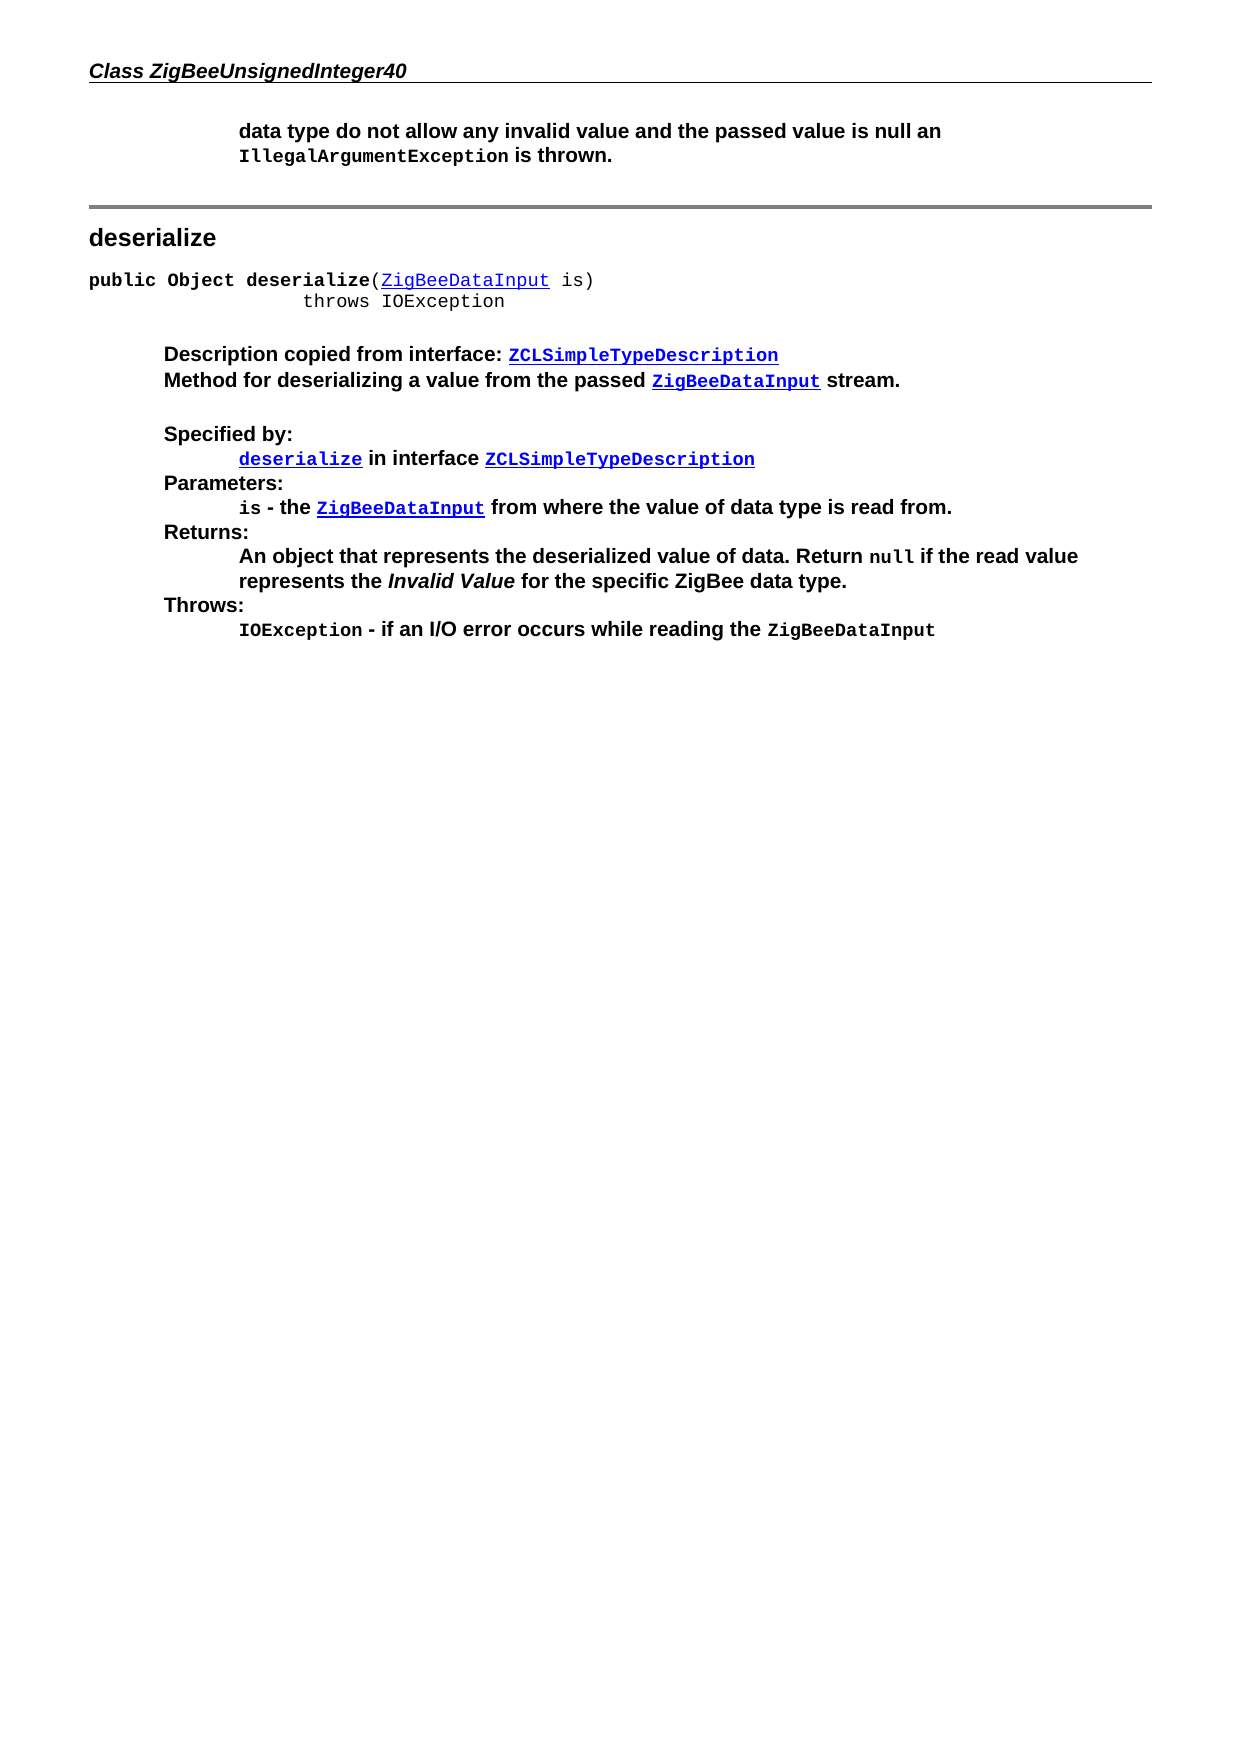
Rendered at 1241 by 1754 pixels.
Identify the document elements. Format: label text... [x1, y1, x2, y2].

text An object that represents the deserialized value of data. Return null if the read value represents the Invalid Value for the specific ZigBee data type. [238, 544, 1152, 593]
text Specified by: [163, 422, 1152, 446]
text Throws: [163, 593, 1152, 617]
text is - the ZigBeeDataInput from where the value of data type is read from. [238, 495, 1152, 520]
text Parameters: [163, 471, 1152, 495]
text Description copied from interface: ZCLSimpleTypeDescription [163, 342, 1152, 367]
text public Object deserialize(ZigBeeDataInput is) throws IOException [88, 271, 1152, 313]
text IOException - if an I/O error occurs while reading the ZigBeeDataInput [238, 617, 1152, 642]
text Returns: [163, 520, 1152, 544]
text data type do not allow any invalid value and the passed value is null an IllegalArgumentException is thrown. [238, 118, 1152, 168]
text deserialize in interface ZCLSimpleTypeDescription [238, 446, 1152, 471]
text Method for deserializing a value from the passed ZigBeeDataInput stream. [163, 367, 1152, 393]
